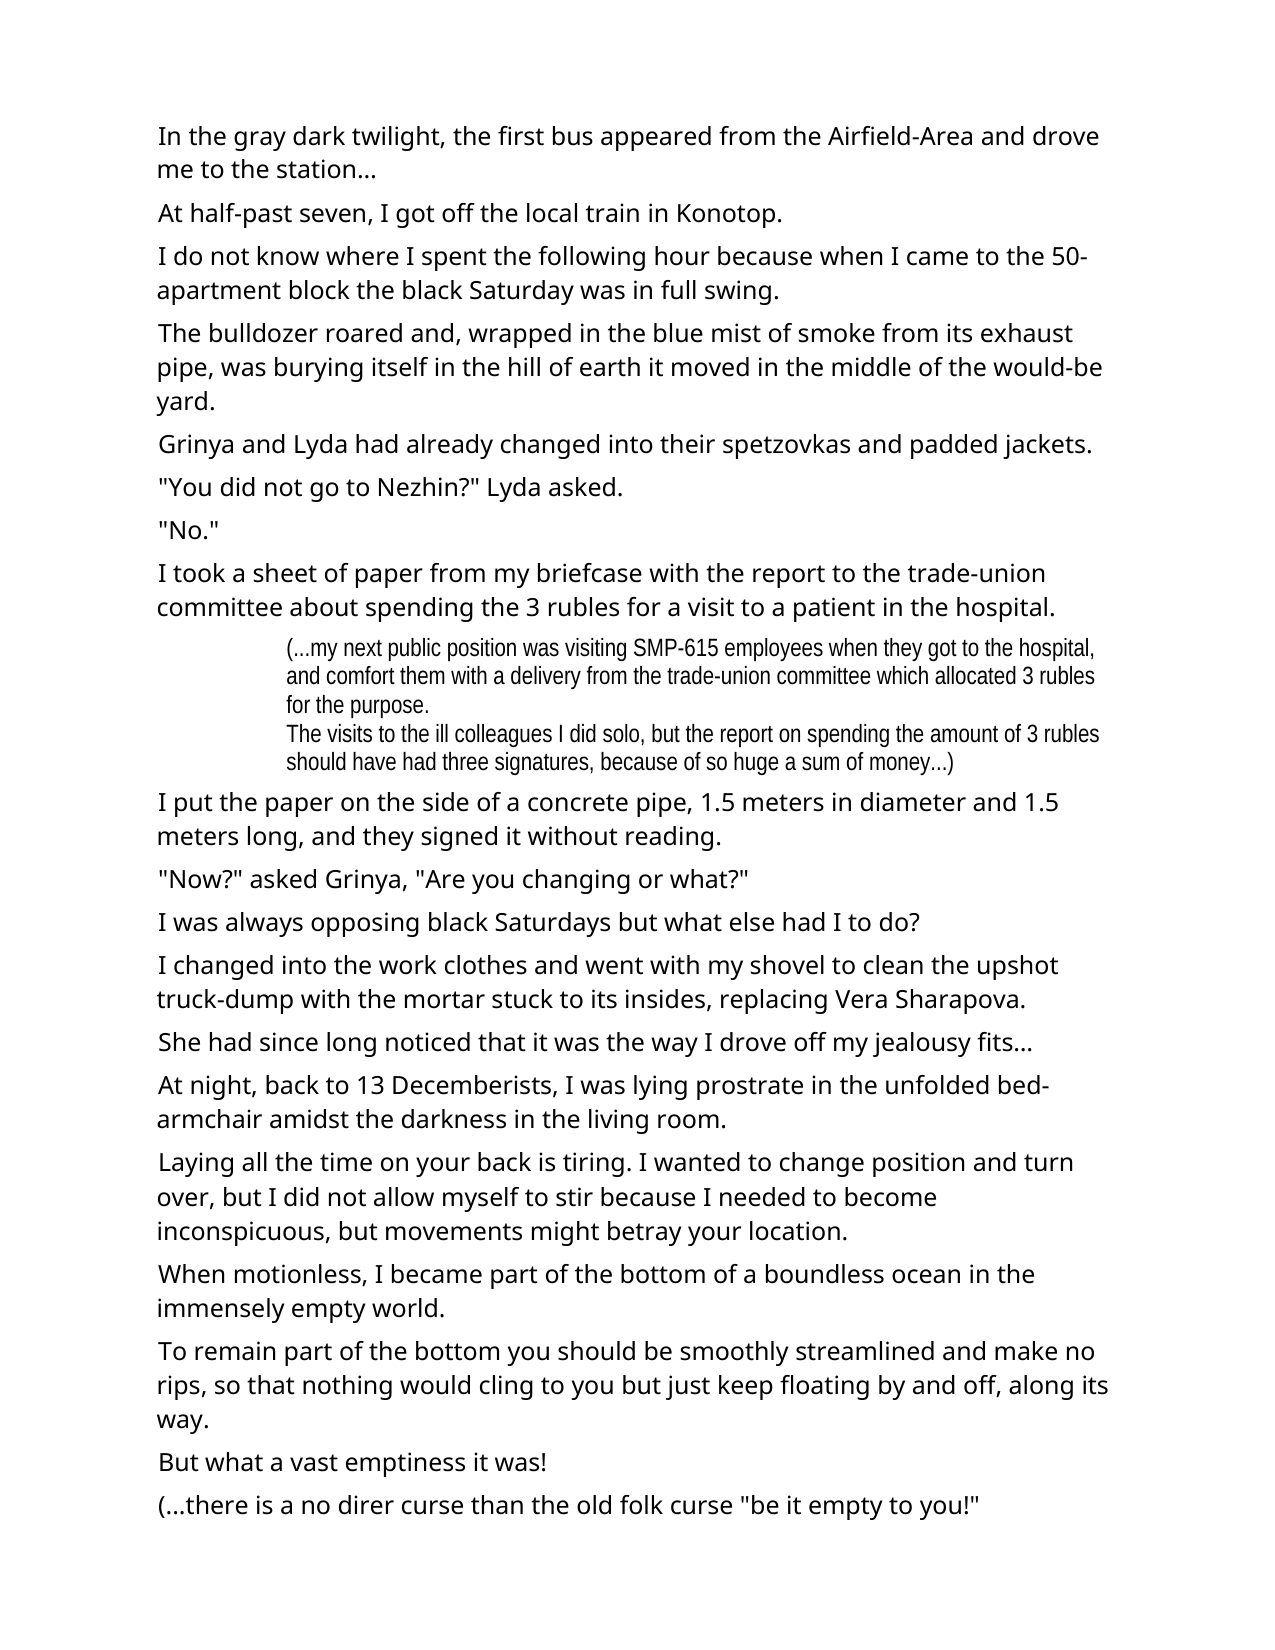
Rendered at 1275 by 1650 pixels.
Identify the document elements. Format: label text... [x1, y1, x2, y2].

text She had since long noticed that it was the way I drove off my jealousy fits… [156, 1025, 1118, 1059]
text At half-past seven, I got off the local train in Konotop. [156, 195, 1118, 229]
text I changed into the work clothes and went with my shovel to clean the upshot truck-dump with the mortar stuck to its insides, replacing Vera Sharapova. [156, 948, 1118, 1016]
text To remain part of the bottom you should be smoothly streamlined and make no rips, so that nothing would cling to you but just keep floating by and off, along its way. [156, 1333, 1118, 1436]
text When motionless, I became part of the bottom of a boundless ocean in the immensely empty world. [156, 1256, 1118, 1324]
text "You did not go to Nezhin?" Lyda asked. [156, 469, 1118, 503]
text Grinya and Lyda had already changed into their spetzovkas and padded jackets. [156, 426, 1118, 461]
list The visits to the ill colleagues I did solo, but the report on spending the amount of 3 rubles should have had three signatures, because of so huge a sum of money...) [286, 718, 1118, 776]
text Laying all the time on your back is tiring. I wanted to change position and turn over, but I did not allow myself to stir because I needed to become inconspicuous, but movements might betray your location. [156, 1145, 1118, 1247]
text "Now?" asked Grinya, "Are you changing or what?" [156, 862, 1118, 896]
text I took a sheet of paper from my briefcase with the report to the trade-union committee about spending the 3 rubles for a visit to a patient in the hospital. [156, 556, 1118, 624]
text I do not know where I spent the following hour because when I came to the 50-apartment block the black Saturday was in full swing. [156, 238, 1118, 306]
list (...my next public position was visiting SMP-615 employees when they got to the hospital, and comfort them with a delivery from the trade-union committee which allocated 3 rubles for the purpose. [286, 633, 1118, 718]
text The bulldozer roared and, wrapped in the blue mist of smoke from its exhaust pipe, was burying itself in the hill of earth it moved in the middle of the would-be yard. [156, 315, 1118, 417]
text "No." [156, 512, 1118, 547]
text At night, back to 13 Decemberists, I was lying prostrate in the unfolded bed-armchair amidst the darkness in the living room. [156, 1068, 1118, 1136]
text But what a vast emptiness it was! [156, 1444, 1118, 1478]
text In the gray dark twilight, the first bus appeared from the Airfield-Area and drove me to the station… [156, 118, 1118, 186]
text I put the paper on the side of a concrete pipe, 1.5 meters in diameter and 1.5 meters long, and they signed it without reading. [156, 785, 1118, 853]
text I was always opposing black Saturdays but what else had I to do? [156, 905, 1118, 939]
text (...there is a no direr curse than the old folk curse "be it empty to you!" [156, 1487, 1118, 1522]
